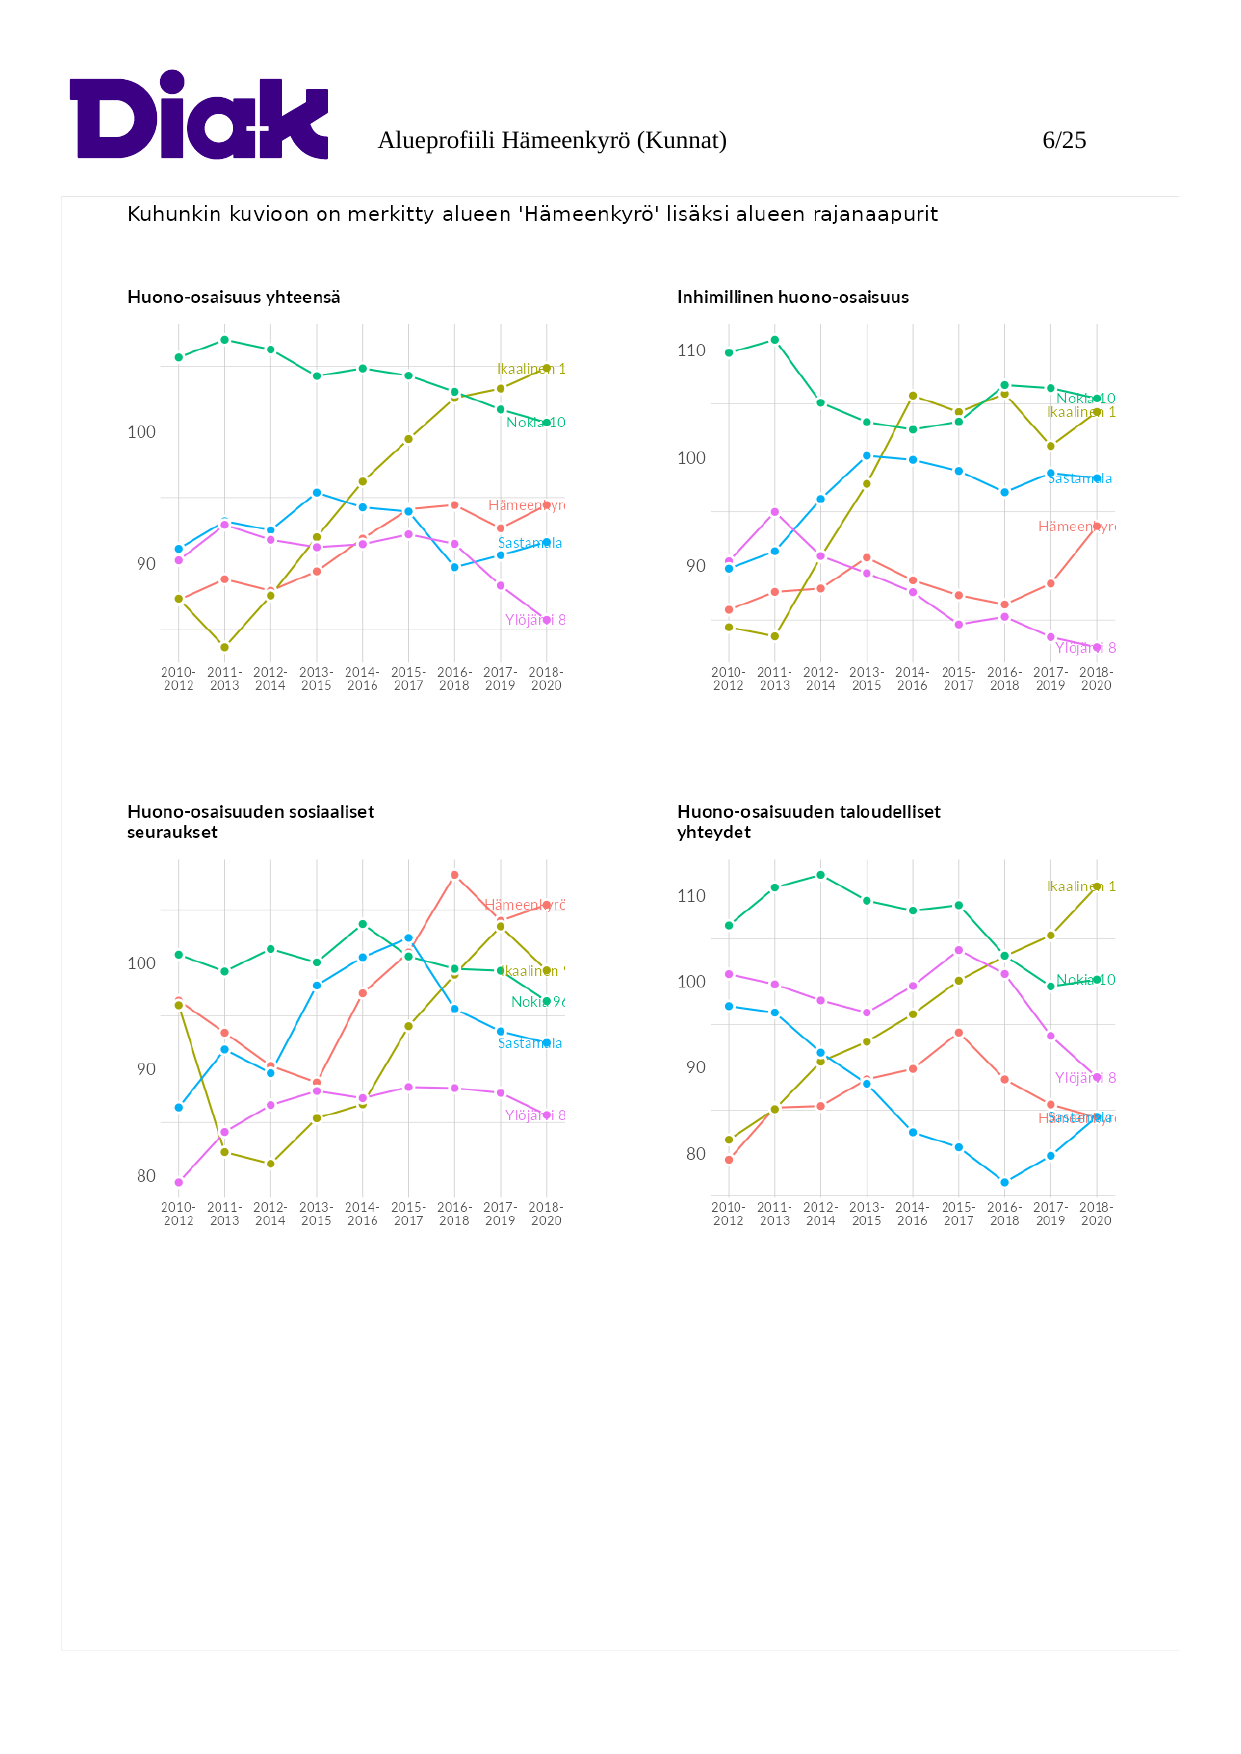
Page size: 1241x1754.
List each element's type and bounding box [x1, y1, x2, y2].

picture [61, 196, 1179, 1651]
